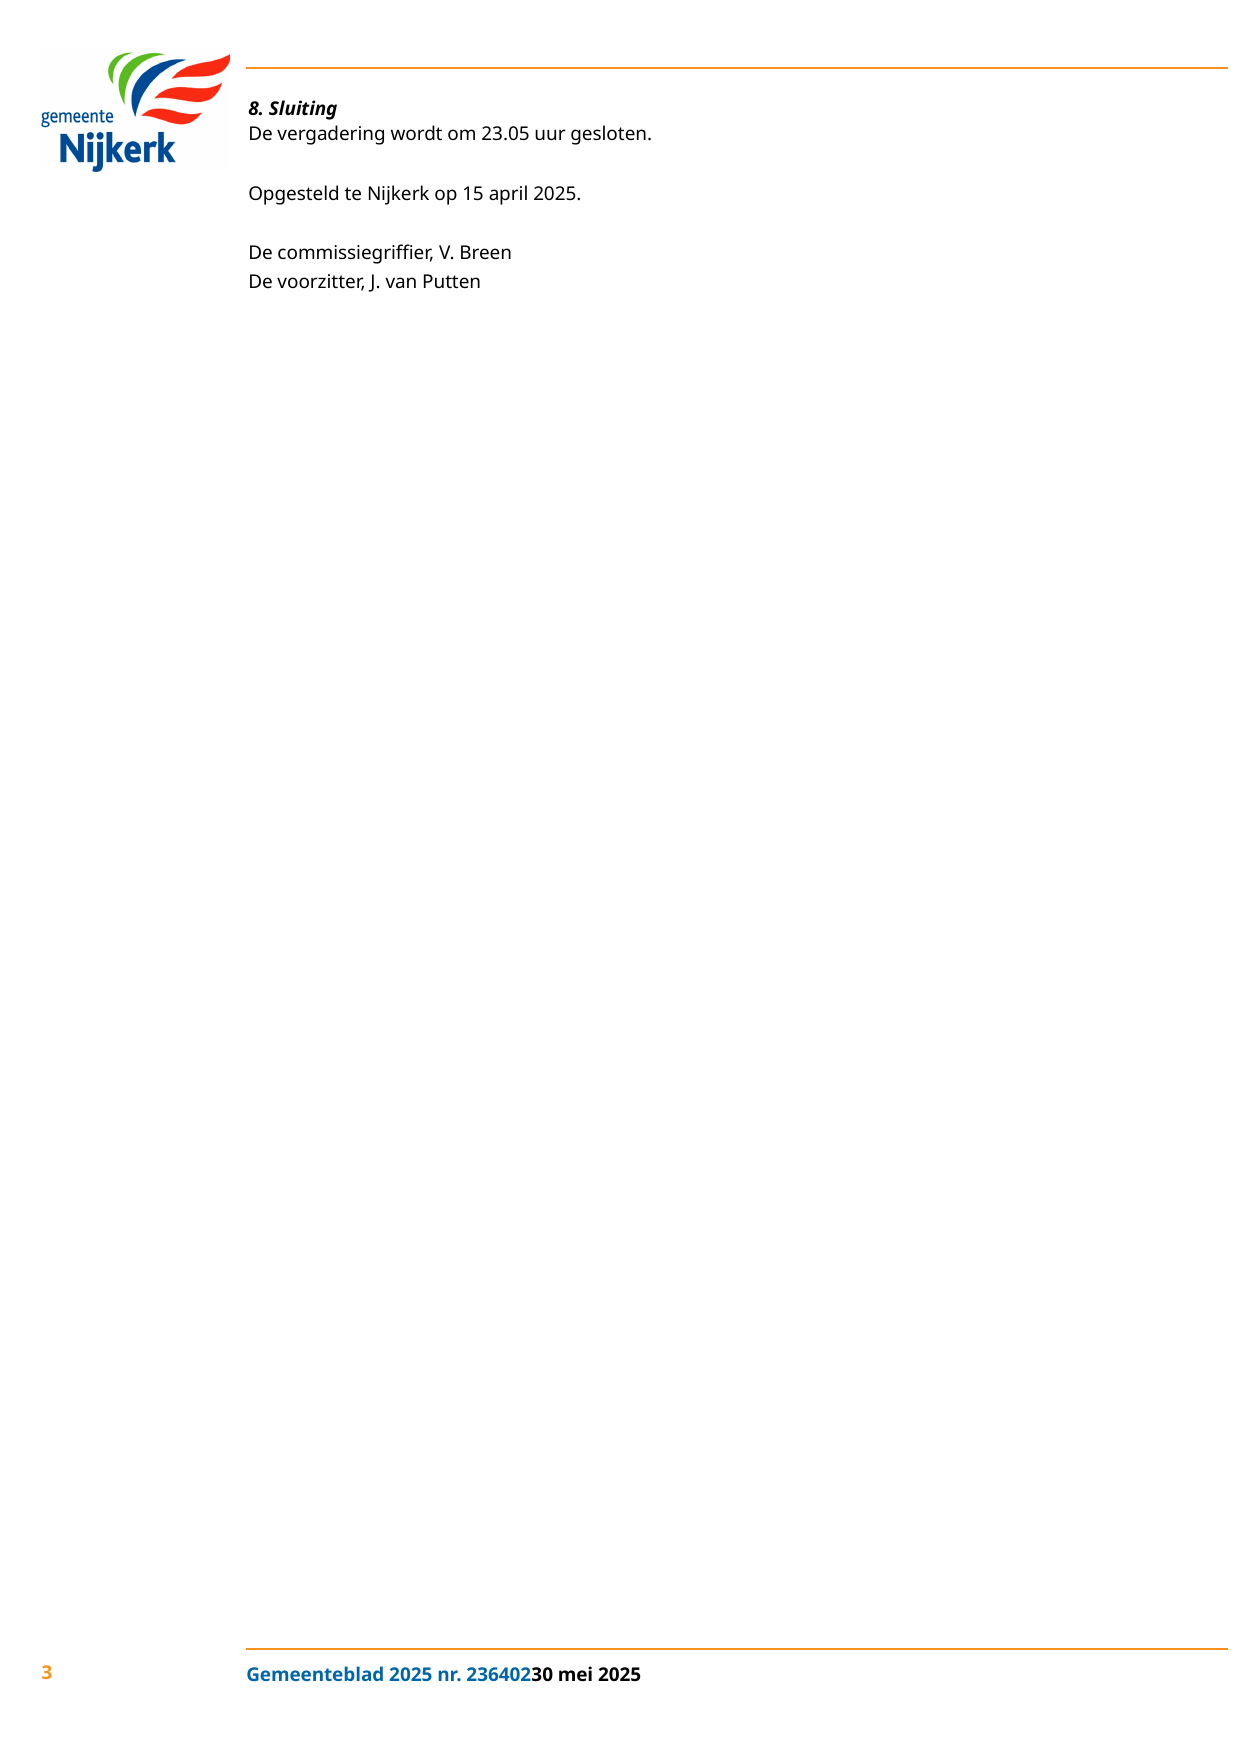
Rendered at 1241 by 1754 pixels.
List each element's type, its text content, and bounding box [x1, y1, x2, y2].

text 8. Sluiting [248, 95, 1152, 121]
text De vergadering wordt om 23.05 uur gesloten. [248, 121, 1152, 146]
text Opgesteld te Nijkerk op 15 april 2025. [248, 180, 1152, 205]
text De commissiegriffier, V. Breen [248, 239, 1152, 264]
text De voorzitter, J. van Putten [248, 268, 1152, 294]
picture [41, 47, 231, 172]
